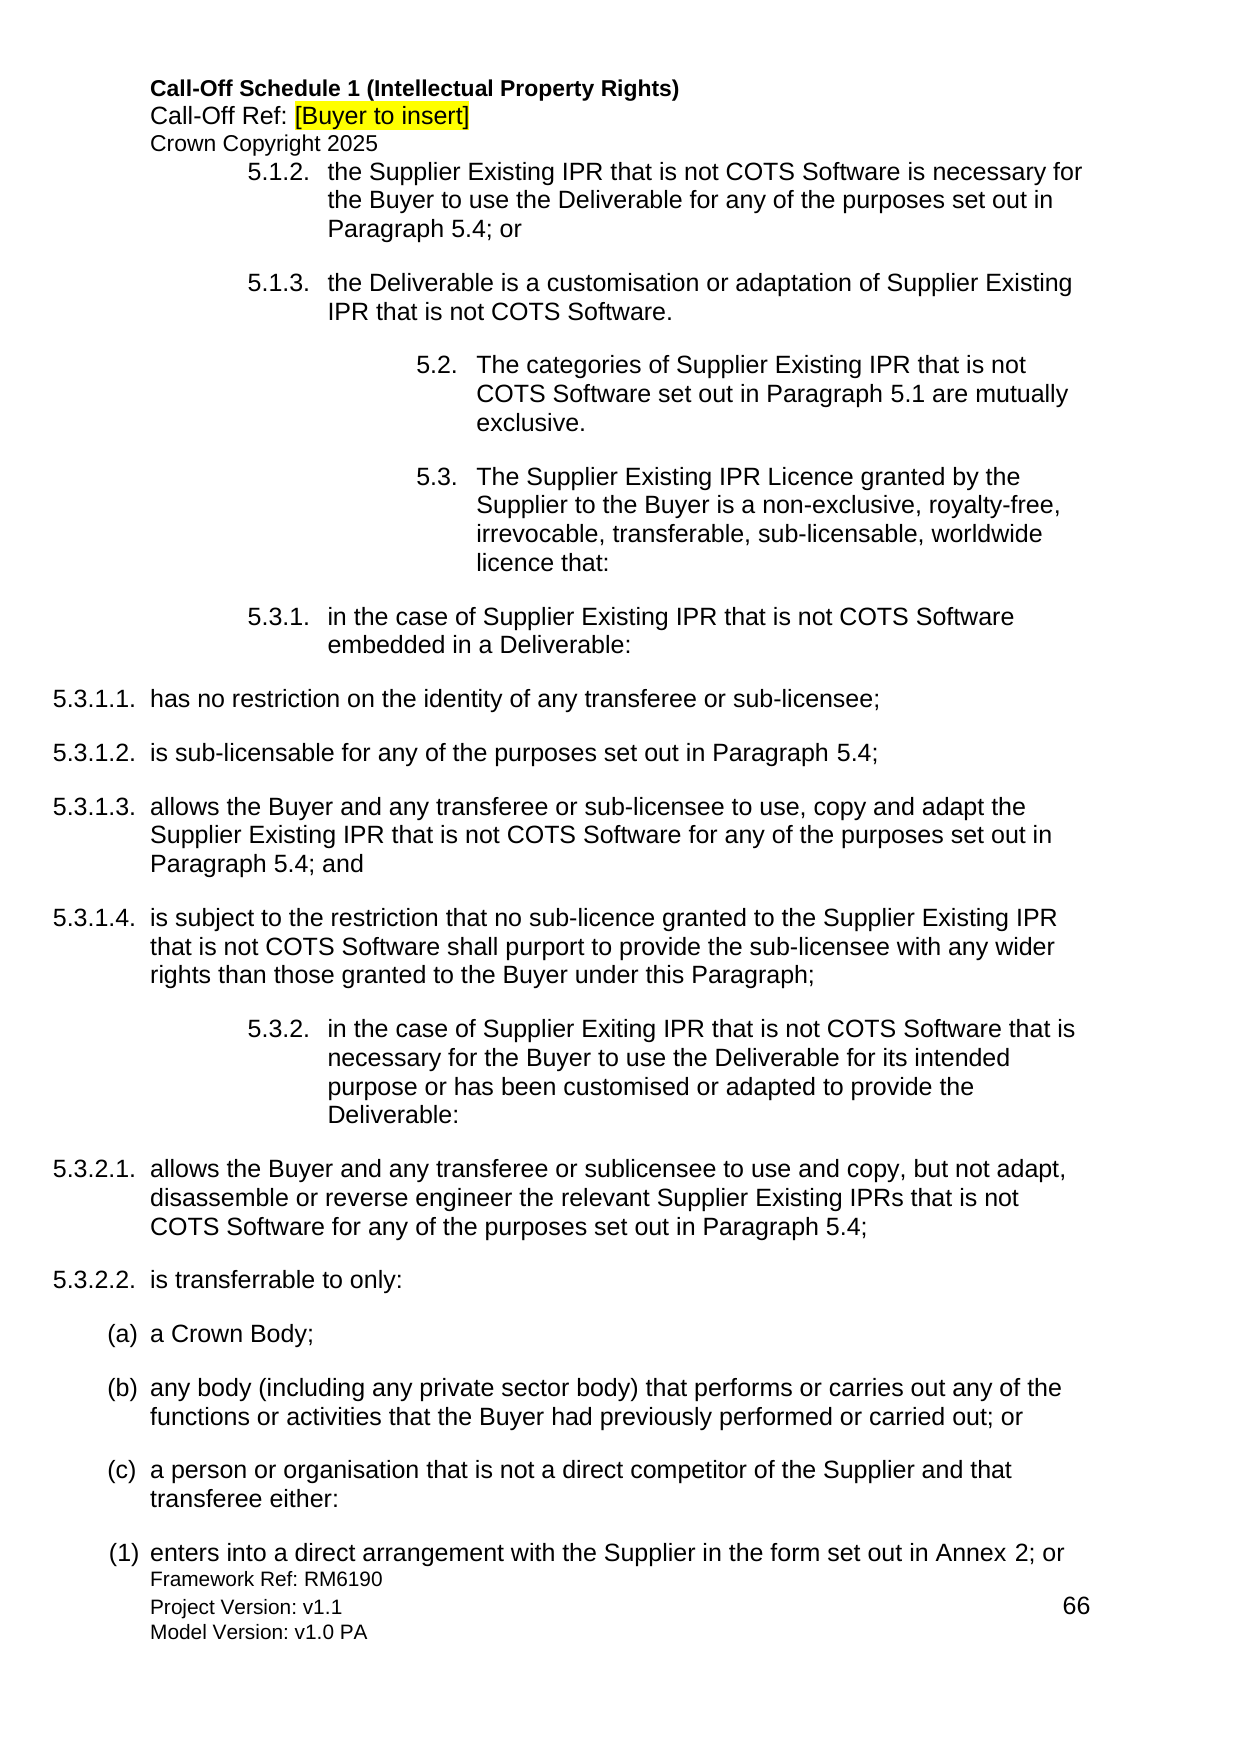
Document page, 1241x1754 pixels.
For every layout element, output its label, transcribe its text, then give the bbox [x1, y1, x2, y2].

subtitle has no restriction on the identity of any transferee or sub-licensee; [53, 684, 1090, 713]
subtitle the Supplier Existing IPR that is not COTS Software is necessary for the Buyer to use the Deliverable for any of the purposes set out in Paragraph 5.4; or [247, 156, 1090, 243]
subtitle a Crown Body; [107, 1319, 1090, 1348]
subtitle is subject to the restriction that no sub-licence granted to the Supplier Existing IPR that is not COTS Software shall purport to provide the sub-licensee with any wider rights than those granted to the Buyer under this Paragraph; [53, 903, 1090, 989]
subtitle The Supplier Existing IPR Licence granted by the Supplier to the Buyer is a non-exclusive, royalty-free, irrevocable, transferable, sub-licensable, worldwide licence that: [416, 461, 1090, 576]
subtitle in the case of Supplier Existing IPR that is not COTS Software embedded in a Deliverable: [247, 601, 1090, 659]
subtitle the Deliverable is a customisation or adaptation of Supplier Existing IPR that is not COTS Software. [247, 268, 1090, 325]
subtitle a person or organisation that is not a direct competitor of the Supplier and that transferee either: [107, 1455, 1090, 1513]
subtitle in the case of Supplier Exiting IPR that is not COTS Software that is necessary for the Buyer to use the Deliverable for its intended purpose or has been customised or adapted to provide the Deliverable: [247, 1014, 1090, 1129]
subtitle is transferrable to only: [53, 1265, 1090, 1294]
subtitle enters into a direct arrangement with the Supplier in the form set out in Annex 2; or [109, 1538, 1090, 1566]
subtitle allows the Buyer and any transferee or sublicensee to use and copy, but not adapt, disassemble or reverse engineer the relevant Supplier Existing IPRs that is not COTS Software for any of the purposes set out in Paragraph 5.4; [53, 1154, 1090, 1240]
subtitle The categories of Supplier Existing IPR that is not COTS Software set out in Paragraph 5.1 are mutually exclusive. [416, 350, 1090, 436]
subtitle is sub-licensable for any of the purposes set out in Paragraph 5.4; [53, 738, 1090, 766]
subtitle allows the Buyer and any transferee or sub-licensee to use, copy and adapt the Supplier Existing IPR that is not COTS Software for any of the purposes set out in Paragraph 5.4; and [53, 791, 1090, 878]
subtitle any body (including any private sector body) that performs or carries out any of the functions or activities that the Buyer had previously performed or carried out; or [107, 1373, 1090, 1430]
